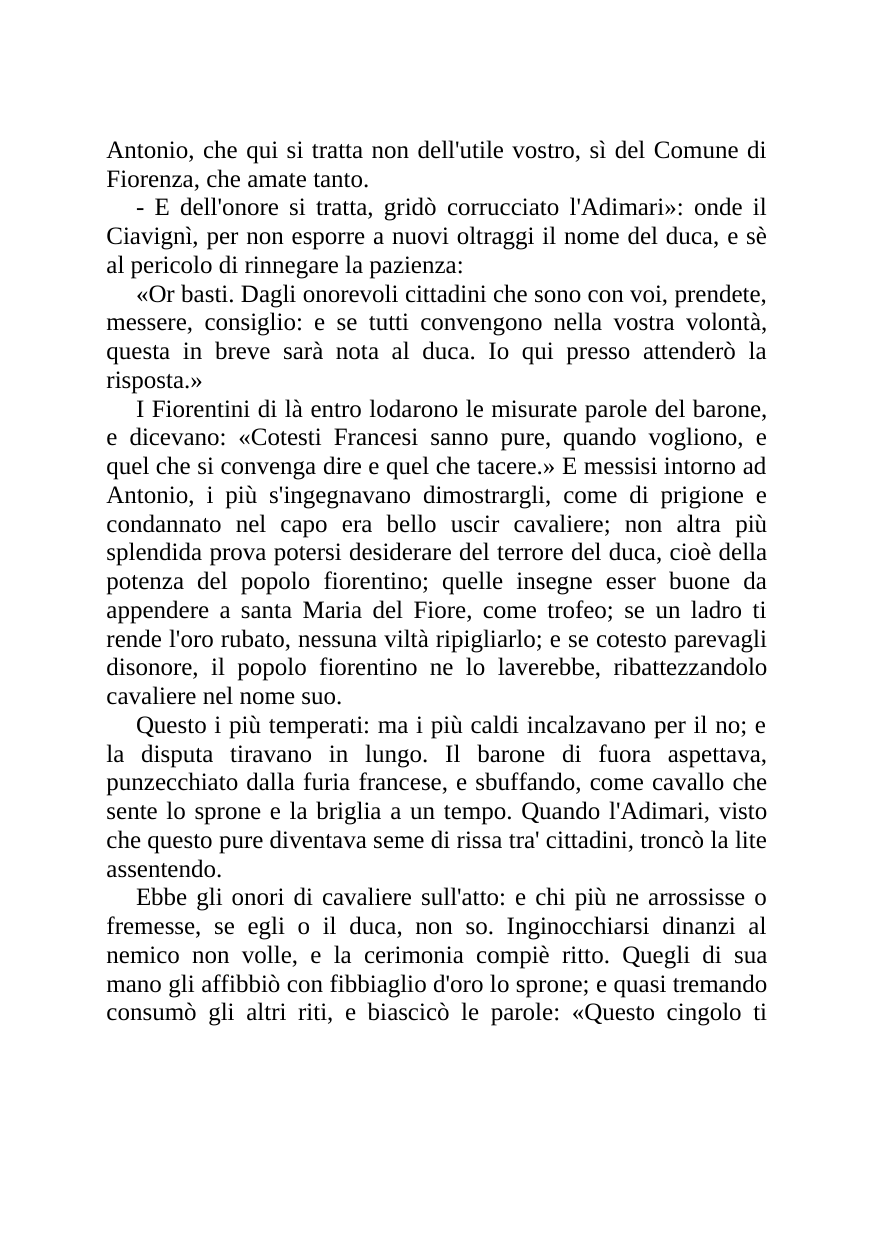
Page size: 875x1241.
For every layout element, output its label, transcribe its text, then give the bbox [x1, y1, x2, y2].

text Ebbe gli onori di cavaliere sull'atto: e chi più ne arrossisse o fremesse, se egli o il duca, non so. Inginocchiarsi dinanzi al nemico non volle, e la cerimonia compiè ritto. Quegli di sua mano gli affibbiò con fibbiaglio d'oro lo sprone; e quasi tremando consumò gli altri riti, e biascicò le parole: «Questo cingolo ti [106, 882, 768, 1026]
text Questo i più temperati: ma i più caldi incalzavano per il no; e la disputa tiravano in lungo. Il barone di fuora aspettava, punzecchiato dalla furia francese, e sbuffando, come cavallo che sente lo sprone e la briglia a un tempo. Quando l'Adimari, visto che questo pure diventava seme di rissa tra' cittadini, troncò la lite assentendo. [106, 710, 768, 882]
text - E dell'onore si tratta, gridò corrucciato l'Adimari»: onde il Ciavignì, per non esporre a nuovi oltraggi il nome del duca, e sè al pericolo di rinnegare la pazienza: [106, 192, 768, 279]
text «Or basti. Dagli onorevoli cittadini che sono con voi, prendete, messere, consiglio: e se tutti convengono nella vostra volontà, questa in breve sarà nota al duca. Io qui presso attenderò la risposta.» [106, 279, 768, 394]
text I Fiorentini di là entro lodarono le misurate parole del barone, e dicevano: «Cotesti Francesi sanno pure, quando vogliono, e quel che si convenga dire e quel che tacere.» E messisi intorno ad Antonio, i più s'ingegnavano dimostrargli, come di prigione e condannato nel capo era bello uscir cavaliere; non altra più splendida prova potersi desiderare del terrore del duca, cioè della potenza del popolo fiorentino; quelle insegne esser buone da appendere a santa Maria del Fiore, come trofeo; se un ladro ti rende l'oro rubato, nessuna viltà ripigliarlo; e se cotesto parevagli disonore, il popolo fiorentino ne lo laverebbe, ribattezzandolo cavaliere nel nome suo. [106, 394, 768, 710]
text Antonio, che qui si tratta non dell'utile vostro, sì del Comune di Fiorenza, che amate tanto. [106, 135, 768, 192]
